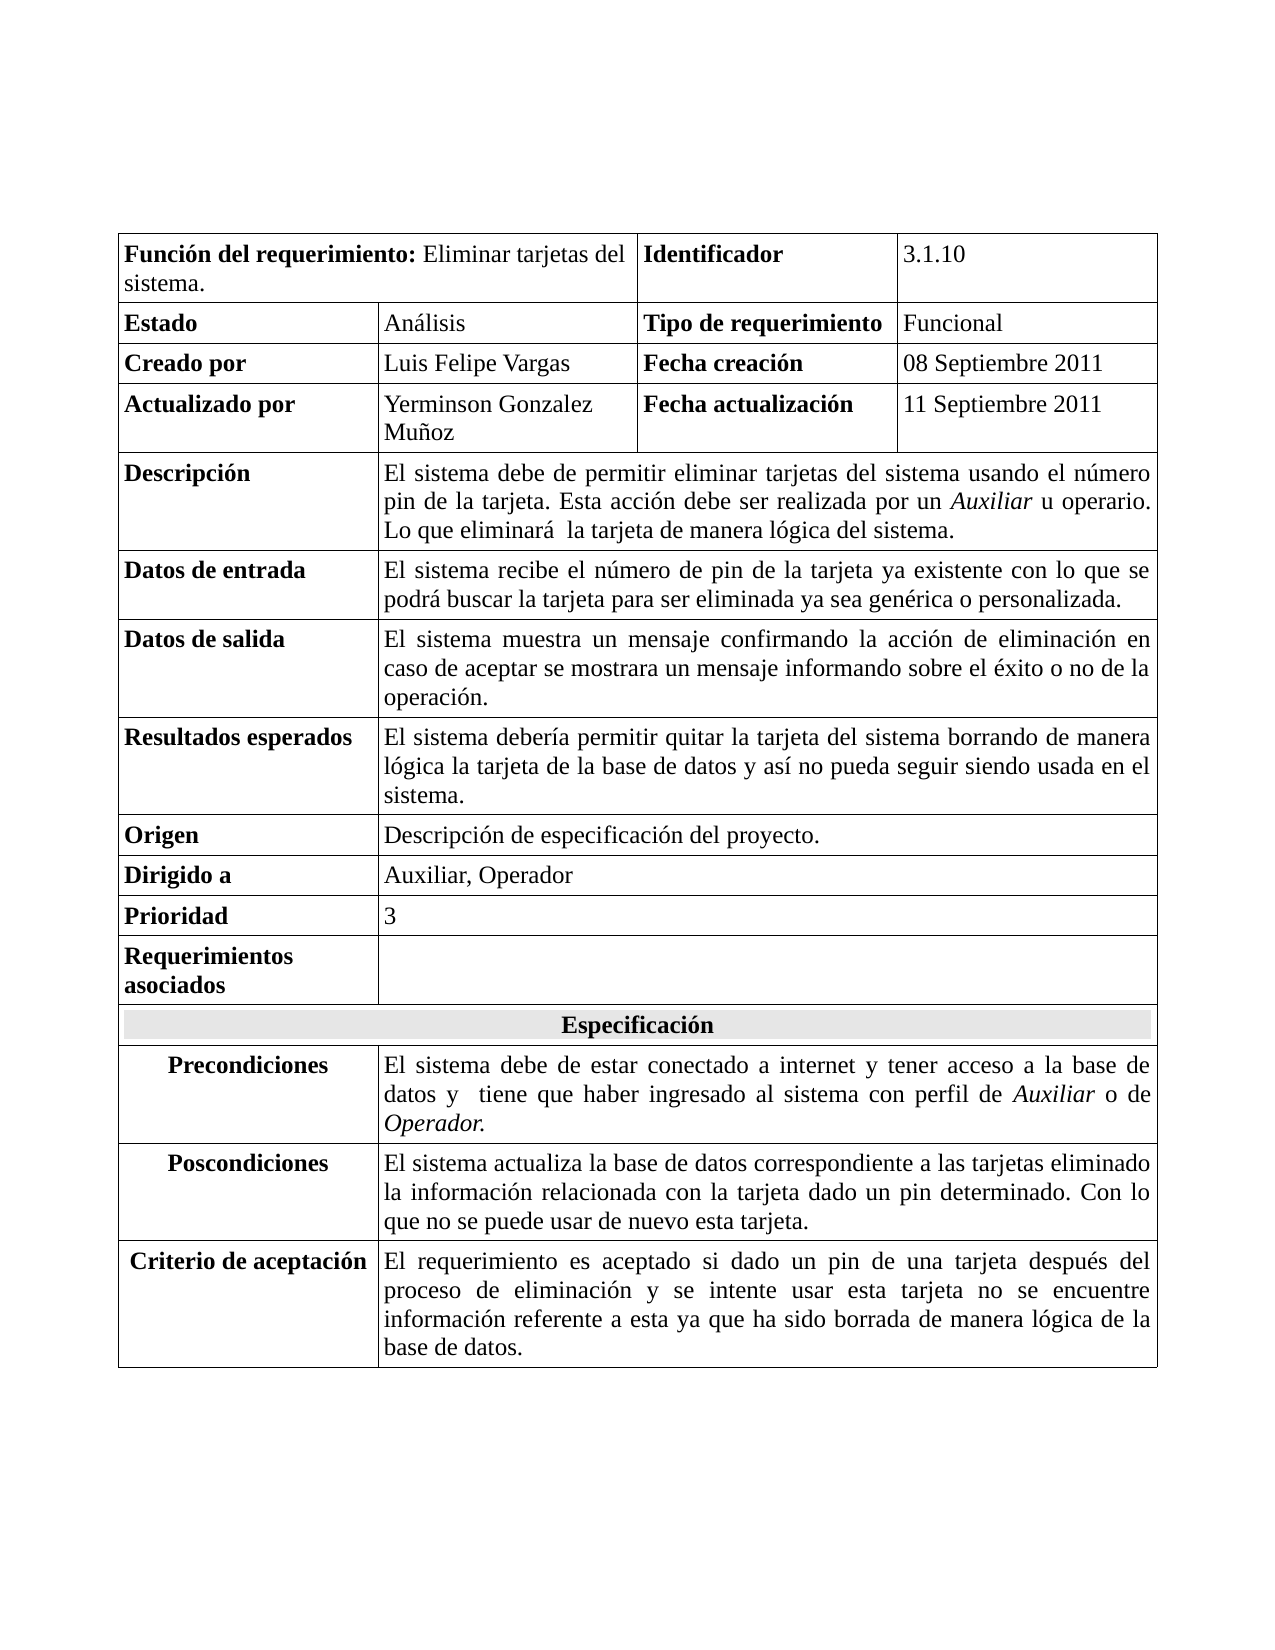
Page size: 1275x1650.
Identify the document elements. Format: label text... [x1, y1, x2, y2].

table_cell El requerimiento es aceptado si dado un pin de una tarjeta después del proceso de eliminación y se intente usar esta tarjeta no se encuentre información referente a esta ya que ha sido borrada de manera lógica de la base de datos. [379, 1241, 1157, 1367]
table_cell 08 Septiembre 2011 [898, 344, 1157, 383]
table_cell El sistema debe de estar conectado a internet y tener acceso a la base de datos y tiene que haber ingresado al sistema con perfil de Auxiliar o de Operador. [379, 1046, 1157, 1142]
table_cell [379, 936, 1157, 1004]
table_cell Tipo de requerimiento [638, 303, 897, 342]
table_cell 11 Septiembre 2011 [898, 384, 1157, 452]
table_cell Estado [119, 303, 378, 342]
table_cell El sistema muestra un mensaje confirmando la acción de eliminación en caso de aceptar se mostrara un mensaje informando sobre el éxito o no de la operación. [379, 620, 1157, 717]
table_cell Resultados esperados [119, 718, 378, 814]
table_cell El sistema debe de permitir eliminar tarjetas del sistema usando el número pin de la tarjeta. Esta acción debe ser realizada por un Auxiliar u operario. Lo que eliminará la tarjeta de manera lógica del sistema. [379, 453, 1157, 550]
table_cell Precondiciones [119, 1046, 378, 1142]
table_cell Fecha creación [638, 344, 897, 383]
table_cell Yerminson Gonzalez Muñoz [379, 384, 637, 452]
table_cell Descripción [119, 453, 378, 550]
table_cell Descripción de especificación del proyecto. [379, 815, 1157, 855]
table_cell Prioridad [119, 896, 378, 935]
table_cell Fecha actualización [638, 384, 897, 452]
table_cell Auxiliar, Operador [379, 856, 1157, 895]
table_header 3.1.10 [898, 234, 1157, 302]
table_cell Luis Felipe Vargas [379, 344, 637, 383]
table_cell Creado por [119, 344, 378, 383]
table_cell 3 [379, 896, 1157, 935]
table_cell Criterio de aceptación [119, 1241, 378, 1367]
table_cell Poscondiciones [119, 1144, 378, 1240]
table_cell El sistema recibe el número de pin de la tarjeta ya existente con lo que se podrá buscar la tarjeta para ser eliminada ya sea genérica o personalizada. [379, 551, 1157, 619]
table_cell Datos de salida [119, 620, 378, 717]
table_cell El sistema debería permitir quitar la tarjeta del sistema borrando de manera lógica la tarjeta de la base de datos y así no pueda seguir siendo usada en el sistema. [379, 718, 1157, 814]
table_cell Origen [119, 815, 378, 855]
table_cell El sistema actualiza la base de datos correspondiente a las tarjetas eliminado la información relacionada con la tarjeta dado un pin determinado. Con lo que no se puede usar de nuevo esta tarjeta. [379, 1144, 1157, 1240]
table_cell Funcional [898, 303, 1157, 342]
table_header Identificador [638, 234, 897, 302]
table_cell Dirigido a [119, 856, 378, 895]
table_cell Actualizado por [119, 384, 378, 452]
table_cell Especificación [119, 1005, 1157, 1045]
table_cell Análisis [379, 303, 637, 342]
table_cell Requerimientos asociados [119, 936, 378, 1004]
table_cell Datos de entrada [119, 551, 378, 619]
table_header Función del requerimiento: Eliminar tarjetas del sistema. [119, 234, 637, 302]
